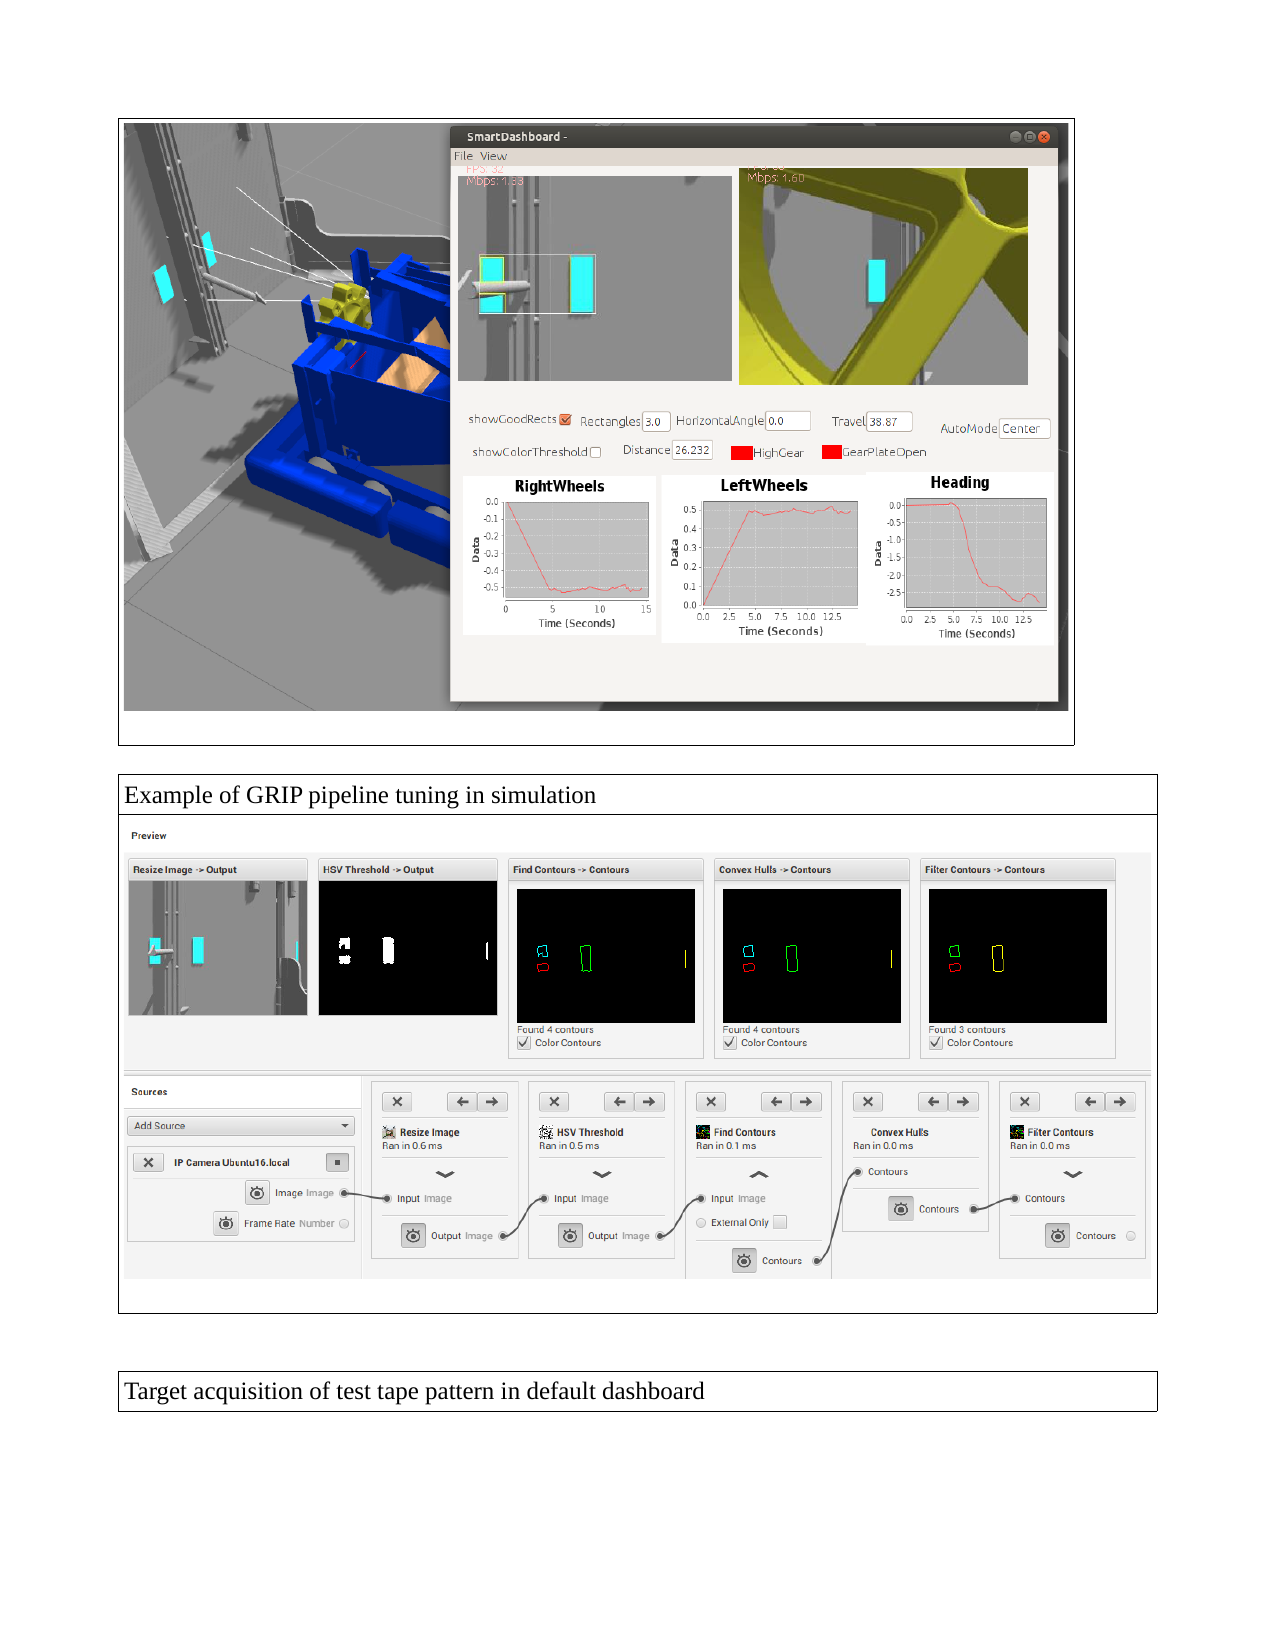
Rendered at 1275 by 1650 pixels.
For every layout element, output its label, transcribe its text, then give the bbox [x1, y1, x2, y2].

table_cell [119, 815, 1157, 1278]
table_cell [119, 119, 1074, 745]
picture [123, 820, 1152, 1279]
table_header Example of GRIP pipeline tuning in simulation [119, 775, 1157, 814]
table_cell [119, 1279, 1157, 1313]
table_header Target acquisition of test tape pattern in default dashboard [119, 1372, 1157, 1411]
picture [123, 123, 1069, 711]
